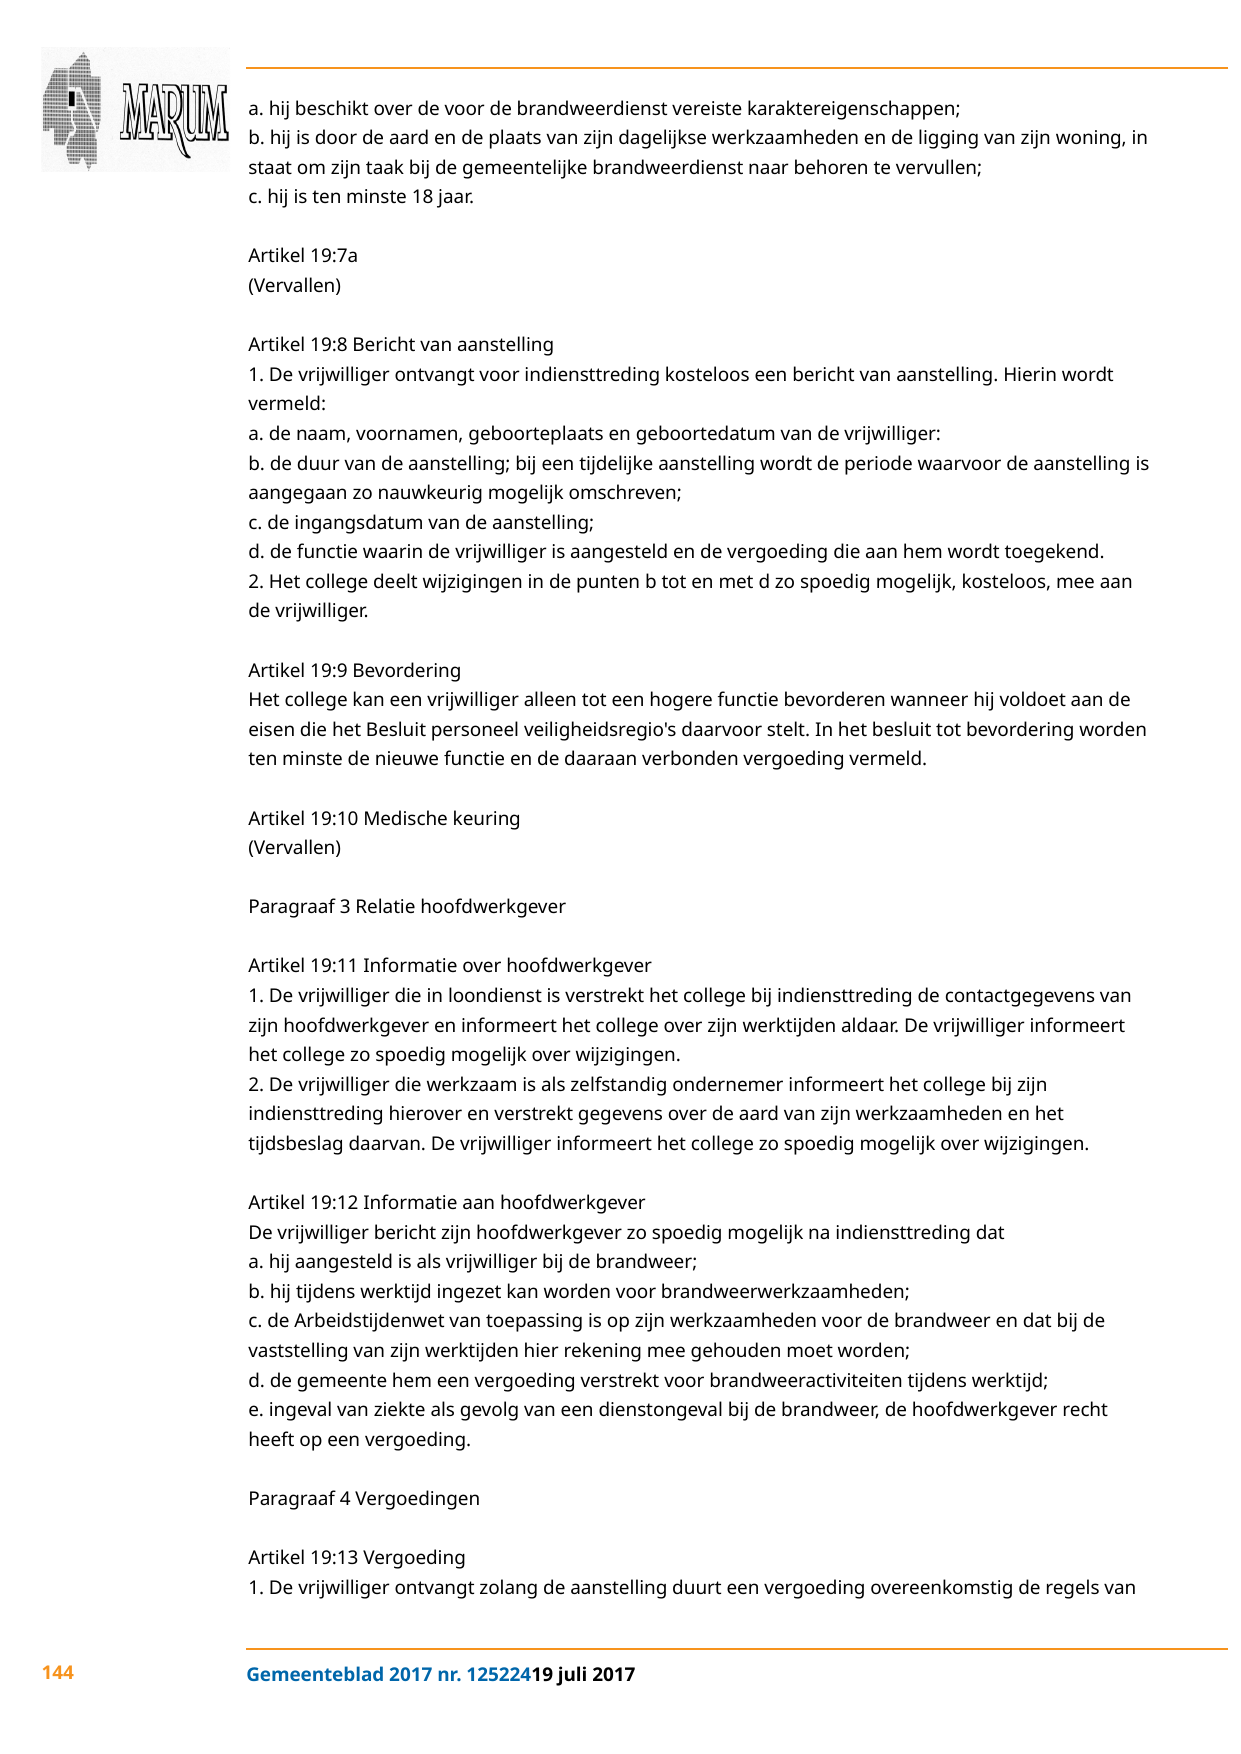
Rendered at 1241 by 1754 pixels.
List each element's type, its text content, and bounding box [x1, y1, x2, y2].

picture [41, 47, 231, 172]
text 1. De vrijwilliger ontvangt voor indiensttreding kosteloos een bericht van aanstelling. Hierin wordt vermeld: [248, 361, 1152, 416]
text Artikel 19:9 Bevordering [248, 657, 1152, 683]
text c. de ingangsdatum van de aanstelling; [248, 509, 1152, 535]
text Paragraaf 4 Vergoedingen [248, 1485, 1152, 1511]
text d. de gemeente hem een vergoeding verstrekt voor brandweeractiviteiten tijdens werktijd; [248, 1367, 1152, 1393]
text 2. De vrijwilliger die werkzaam is als zelfstandig ondernemer informeert het college bij zijn indiensttreding hierover en verstrekt gegevens over de aard van zijn werkzaamheden en het tijdsbeslag daarvan. De vrijwilliger informeert het college zo spoedig mogelijk over wijzigingen. [248, 1071, 1152, 1156]
text 1. De vrijwilliger ontvangt zolang de aanstelling duurt een vergoeding overeenkomstig de regels van [248, 1574, 1152, 1600]
text Artikel 19:10 Medische keuring [248, 805, 1152, 831]
text Artikel 19:13 Vergoeding [248, 1544, 1152, 1570]
text Het college kan een vrijwilliger alleen tot een hogere functie bevorderen wanneer hij voldoet aan de eisen die het Besluit personeel veiligheidsregio's daarvoor stelt. In het besluit tot bevordering worden ten minste de nieuwe functie en de daaraan verbonden vergoeding vermeld. [248, 686, 1152, 771]
text (Vervallen) [248, 834, 1152, 860]
text a. hij beschikt over de voor de brandweerdienst vereiste karaktereigenschappen; [248, 95, 1152, 121]
text a. de naam, voornamen, geboorteplaats en geboortedatum van de vrijwilliger: [248, 420, 1152, 446]
text Artikel 19:11 Informatie over hoofdwerkgever [248, 953, 1152, 978]
text d. de functie waarin de vrijwilliger is aangesteld en de vergoeding die aan hem wordt toegekend. [248, 538, 1152, 564]
text Artikel 19:7a [248, 243, 1152, 268]
text b. hij is door de aard en de plaats van zijn dagelijkse werkzaamheden en de ligging van zijn woning, in staat om zijn taak bij de gemeentelijke brandweerdienst naar behoren te vervullen; [248, 124, 1152, 180]
text c. hij is ten minste 18 jaar. [248, 183, 1152, 209]
text 2. Het college deelt wijzigingen in de punten b tot en met d zo spoedig mogelijk, kosteloos, mee aan de vrijwilliger. [248, 568, 1152, 623]
text 1. De vrijwilliger die in loondienst is verstrekt het college bij indiensttreding de contactgegevens van zijn hoofdwerkgever en informeert het college over zijn werktijden aldaar. De vrijwilliger informeert het college zo spoedig mogelijk over wijzigingen. [248, 982, 1152, 1067]
text c. de Arbeidstijdenwet van toepassing is op zijn werkzaamheden voor de brandweer en dat bij de vaststelling van zijn werktijden hier rekening mee gehouden moet worden; [248, 1308, 1152, 1363]
text a. hij aangesteld is als vrijwilliger bij de brandweer; [248, 1248, 1152, 1274]
text Paragraaf 3 Relatie hoofdwerkgever [248, 893, 1152, 919]
text De vrijwilliger bericht zijn hoofdwerkgever zo spoedig mogelijk na indiensttreding dat [248, 1219, 1152, 1245]
text b. hij tijdens werktijd ingezet kan worden voor brandweerwerkzaamheden; [248, 1278, 1152, 1304]
text e. ingeval van ziekte als gevolg van een dienstongeval bij de brandweer, de hoofdwerkgever recht heeft op een vergoeding. [248, 1396, 1152, 1452]
text Artikel 19:12 Informatie aan hoofdwerkgever [248, 1189, 1152, 1215]
text (Vervallen) [248, 272, 1152, 298]
text Artikel 19:8 Bericht van aanstelling [248, 331, 1152, 357]
text b. de duur van de aanstelling; bij een tijdelijke aanstelling wordt de periode waarvoor de aanstelling is aangegaan zo nauwkeurig mogelijk omschreven; [248, 450, 1152, 505]
